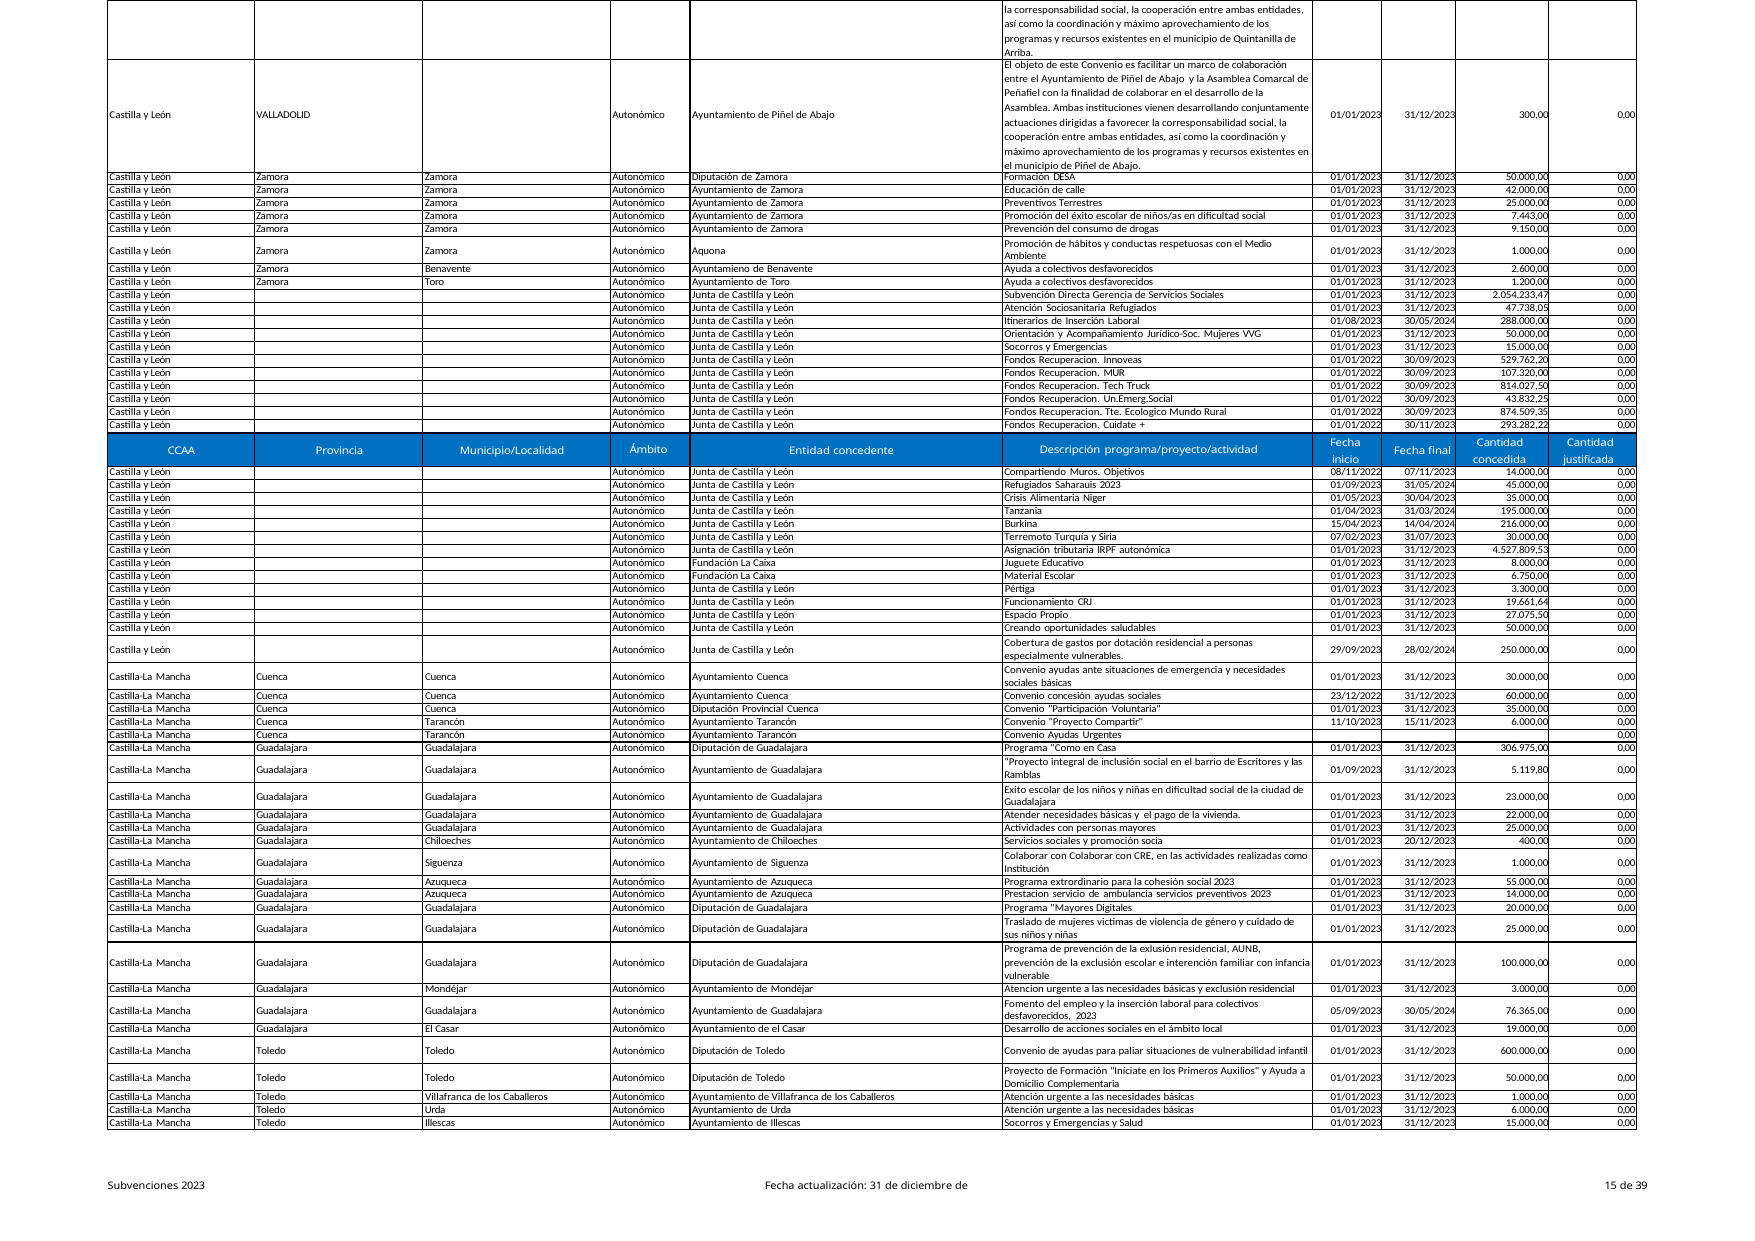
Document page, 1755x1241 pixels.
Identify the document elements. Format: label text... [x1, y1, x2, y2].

table_cell 23/12/2022 [1313, 690, 1381, 702]
table_cell [423, 636, 610, 662]
table_cell [255, 584, 422, 596]
table_cell 0,00 [1549, 823, 1636, 835]
table_cell Junta de Castilla y León [691, 368, 1002, 380]
table_cell 0,00 [1549, 704, 1636, 715]
table_cell 874.509,35 [1456, 407, 1548, 419]
table_cell Autonómico [611, 329, 689, 341]
table_cell 0,00 [1549, 636, 1636, 662]
table_cell Guadalajara [423, 915, 610, 941]
table_cell Autonómico [611, 889, 689, 901]
table_cell Fondos Recuperacion. MUR [1003, 368, 1312, 380]
table_cell 1.000,00 [1456, 1091, 1548, 1103]
table_cell Castilla-La Mancha [108, 743, 254, 754]
table_cell 01/01/2023 [1313, 211, 1381, 223]
table_cell Autonómico [611, 467, 689, 479]
table_cell 0,00 [1549, 394, 1636, 406]
table_cell Castilla y León [108, 224, 254, 236]
table_cell 195.000,00 [1456, 506, 1548, 518]
table_cell Autonómico [611, 943, 689, 983]
table_cell [423, 597, 610, 609]
table_cell Junta de Castilla y León [691, 545, 1002, 557]
table_cell 31/12/2023 [1382, 198, 1455, 209]
table_cell 31/12/2023 [1382, 690, 1455, 702]
table_cell 30/04/2023 [1382, 493, 1455, 505]
table_cell 31/12/2023 [1382, 663, 1455, 689]
table_cell [255, 316, 422, 328]
table_cell 4.527.809,53 [1456, 545, 1548, 557]
table_cell VALLADOLID [255, 60, 422, 172]
table_cell 107.320,00 [1456, 368, 1548, 380]
table_cell 31/12/2023 [1382, 60, 1455, 172]
table_cell Junta de Castilla y León [691, 532, 1002, 544]
table_cell 01/01/2023 [1313, 173, 1381, 183]
table_cell 31/12/2023 [1382, 277, 1455, 289]
table_cell Diputación de Zamora [691, 173, 1002, 183]
table_cell Castilla-La Mancha [108, 1064, 254, 1090]
table_cell 01/01/2023 [1313, 889, 1381, 901]
table_cell Cuenca [255, 704, 422, 715]
table_cell [255, 303, 422, 315]
table_cell 01/01/2023 [1313, 545, 1381, 557]
table_cell Urda [423, 1104, 610, 1116]
table_cell Autonómico [611, 277, 689, 289]
table_cell 6.750,00 [1456, 571, 1548, 583]
table_cell Ayuntamiento de Mondéjar [691, 984, 1002, 996]
table_cell Toledo [423, 1037, 610, 1063]
table_cell 31/03/2024 [1382, 506, 1455, 518]
table_cell Guadalajara [255, 943, 422, 983]
table_cell Ayuntamieno de Benavente [691, 264, 1002, 276]
table_cell Diputación de Guadalajara [691, 943, 1002, 983]
table_cell Guadalajara [255, 783, 422, 809]
table_header Cantidad justificada [1549, 434, 1636, 466]
table_cell Guadalajara [423, 756, 610, 782]
table_cell Orientación y Acompañamiento Jurídico-Soc. Mujeres VVG [1003, 329, 1312, 341]
table_cell 01/01/2023 [1313, 1117, 1381, 1129]
table_cell Zamora [255, 277, 422, 289]
table_cell 0,00 [1549, 558, 1636, 570]
table_cell [255, 342, 422, 354]
table_cell [423, 506, 610, 518]
table_cell Autonómico [611, 60, 689, 172]
table_cell 31/12/2023 [1382, 849, 1455, 875]
table_cell Chiloeches [423, 836, 610, 848]
table_cell [1382, 1, 1455, 59]
table_cell Junta de Castilla y León [691, 597, 1002, 609]
table_cell 60.000,00 [1456, 690, 1548, 702]
table_cell Cuenca [255, 730, 422, 741]
table_cell Mondéjar [423, 984, 610, 996]
table_cell 01/01/2023 [1313, 264, 1381, 276]
table_cell Zamora [255, 211, 422, 223]
table_cell [255, 571, 422, 583]
table_cell 01/01/2023 [1313, 60, 1381, 172]
table_cell Itinerarios de Inserción Laboral [1003, 316, 1312, 328]
table_cell Terremoto Turquía y Siria [1003, 532, 1312, 544]
table_cell Guadalajara [423, 823, 610, 835]
table_cell 31/12/2023 [1382, 329, 1455, 341]
table_cell 0,00 [1549, 756, 1636, 782]
table_cell Castilla y León [108, 264, 254, 276]
table_cell 01/01/2023 [1313, 849, 1381, 875]
table_cell 0,00 [1549, 889, 1636, 901]
table_cell [255, 623, 422, 635]
table_cell Castilla-La Mancha [108, 783, 254, 809]
table_cell Autonómico [611, 716, 689, 728]
table_cell Castilla y León [108, 60, 254, 172]
table_cell Fondos Recuperacion. Tte. Ecologico Mundo Rural [1003, 407, 1312, 419]
table_cell Actividades con personas mayores [1003, 823, 1312, 835]
table_cell 50.000,00 [1456, 329, 1548, 341]
table_cell 31/12/2023 [1382, 623, 1455, 635]
table_cell [423, 420, 610, 432]
table_cell Castilla-La Mancha [108, 902, 254, 914]
table_header Ámbito [611, 434, 689, 466]
table_cell 0,00 [1549, 743, 1636, 754]
table_cell Creando oportunidades saludables [1003, 623, 1312, 635]
table_cell 01/01/2023 [1313, 237, 1381, 263]
table_cell Zamora [255, 224, 422, 236]
table_cell 01/01/2023 [1313, 185, 1381, 197]
table_cell Castilla y León [108, 368, 254, 380]
table_cell Autonómico [611, 663, 689, 689]
table_cell Castilla-La Mancha [108, 1024, 254, 1036]
table_cell 293.282,22 [1456, 420, 1548, 432]
table_cell Autonómico [611, 290, 689, 302]
table_cell Zamora [255, 173, 422, 183]
table_cell Autonómico [611, 532, 689, 544]
table_cell Tarancón [423, 716, 610, 728]
table_cell Convenio "Participación Voluntaria" [1003, 704, 1312, 715]
table_cell 0,00 [1549, 876, 1636, 888]
table_cell Castilla-La Mancha [108, 984, 254, 996]
table_cell Atencion urgente a las necesidades básicas y exclusión residencial [1003, 984, 1312, 996]
table_cell 01/01/2023 [1313, 224, 1381, 236]
table_cell Convenio "Proyecto Compartir" [1003, 716, 1312, 728]
table_cell 22.000,00 [1456, 810, 1548, 822]
table_cell 30/05/2024 [1382, 997, 1455, 1023]
table_cell Autonómico [611, 368, 689, 380]
table_cell 01/01/2023 [1313, 1104, 1381, 1116]
table_cell Cobertura de gastos por dotación residencial a personas especialmente vulnerables. [1003, 636, 1312, 662]
table_cell Convenio ayudas ante situaciones de emergencia y necesidades sociales básicas [1003, 663, 1312, 689]
table_cell 30/05/2024 [1382, 316, 1455, 328]
table_cell Ayuntamiento de Guadalajara [691, 997, 1002, 1023]
table_cell Autonómico [611, 355, 689, 367]
table_cell Junta de Castilla y León [691, 493, 1002, 505]
table_cell Junta de Castilla y León [691, 329, 1002, 341]
table_cell 0,00 [1549, 571, 1636, 583]
table_cell Educación de calle [1003, 185, 1312, 197]
table_cell Cuenca [255, 690, 422, 702]
table_cell 216.000,00 [1456, 519, 1548, 531]
table_cell Autonómico [611, 545, 689, 557]
table_cell [255, 1, 422, 59]
table_cell Tarancón [423, 730, 610, 741]
table_cell [423, 519, 610, 531]
table_cell Diputación de Toledo [691, 1064, 1002, 1090]
table_cell [423, 329, 610, 341]
table_cell 31/12/2023 [1382, 889, 1455, 901]
table_cell 15.000,00 [1456, 1117, 1548, 1129]
table_cell 01/01/2023 [1313, 1091, 1381, 1103]
table_cell 27.075,50 [1456, 610, 1548, 622]
table_cell Juguete Educativo [1003, 558, 1312, 570]
table_cell Fundación La Caixa [691, 571, 1002, 583]
table_cell 05/09/2023 [1313, 997, 1381, 1023]
table_cell 25.000,00 [1456, 823, 1548, 835]
table_cell 45.000,00 [1456, 480, 1548, 492]
table_cell Autonómico [611, 756, 689, 782]
table_cell Castilla-La Mancha [108, 810, 254, 822]
table_cell 0,00 [1549, 303, 1636, 315]
table_cell Junta de Castilla y León [691, 394, 1002, 406]
table_cell Castilla y León [108, 290, 254, 302]
table_cell 01/01/2022 [1313, 355, 1381, 367]
table_cell Ayuntamiento de Azuqueca [691, 876, 1002, 888]
table_cell 0,00 [1549, 60, 1636, 172]
table_header Descripción programa/proyecto/actividad [1003, 434, 1312, 466]
table_cell 43.832,25 [1456, 394, 1548, 406]
table_cell 2.600,00 [1456, 264, 1548, 276]
table_cell Guadalajara [423, 743, 610, 754]
table_cell Castilla y León [108, 198, 254, 209]
table_cell 31/12/2023 [1382, 756, 1455, 782]
table_cell 31/12/2023 [1382, 584, 1455, 596]
table_cell 0,00 [1549, 519, 1636, 531]
table_cell 1.200,00 [1456, 277, 1548, 289]
table_cell Ayuntamiento de Guadalajara [691, 783, 1002, 809]
table_cell 01/01/2023 [1313, 783, 1381, 809]
table_cell Ayuntamiento de Chiloeches [691, 836, 1002, 848]
table_cell Autonómico [611, 342, 689, 354]
table_cell Fomento del empleo y la inserción laboral para colectivos desfavorecidos, 2023 [1003, 997, 1312, 1023]
table_cell 31/12/2023 [1382, 823, 1455, 835]
table_cell Cuenca [255, 716, 422, 728]
table_cell Castilla-La Mancha [108, 836, 254, 848]
table_cell 35.000,00 [1456, 704, 1548, 715]
table_cell Cuenca [423, 690, 610, 702]
table_cell 0,00 [1549, 716, 1636, 728]
table_cell Preventivos Terrestres [1003, 198, 1312, 209]
table_cell Promoción del éxito escolar de niños/as en dificultad social [1003, 211, 1312, 223]
table_cell 30/09/2023 [1382, 394, 1455, 406]
table_cell 0,00 [1549, 730, 1636, 741]
table_cell Asignación tributaria IRPF autonómica [1003, 545, 1312, 557]
table_cell Guadalajara [423, 902, 610, 914]
table_cell 01/01/2023 [1313, 810, 1381, 822]
table_cell Ayuntamiento de Guadalajara [691, 823, 1002, 835]
table_cell 30/09/2023 [1382, 355, 1455, 367]
table_cell 8.000,00 [1456, 558, 1548, 570]
table_cell 01/01/2022 [1313, 420, 1381, 432]
table_cell 0,00 [1549, 1024, 1636, 1036]
table_cell Espacio Propio [1003, 610, 1312, 622]
table_cell Ayuntamiento de el Casar [691, 1024, 1002, 1036]
table_cell [255, 532, 422, 544]
table_cell 0,00 [1549, 224, 1636, 236]
table_cell 0,00 [1549, 185, 1636, 197]
table_cell 9.150,00 [1456, 224, 1548, 236]
table_cell Junta de Castilla y León [691, 420, 1002, 432]
table_cell 15.000,00 [1456, 342, 1548, 354]
table_cell El objeto de este Convenio es facilitar un marco de colaboración entre el Ayuntamiento de Piñel de Abajo y la Asamblea Comarcal de Peñafiel con la finalidad de colaborar en el desarrollo de la Asamblea. Ambas instituciones vienen desarrollando conjuntamente actuaciones dirigidas a favorecer la corresponsabilidad social, la cooperación entre ambas entidades, así como la coordinación y máximo aprovechamiento de los programas y recursos existentes en el municipio de Piñel de Abajo. [1003, 60, 1312, 172]
table_cell 31/12/2023 [1382, 571, 1455, 583]
table_cell 42.000,00 [1456, 185, 1548, 197]
table_cell Programa extrordinario para la cohesión social 2023 [1003, 876, 1312, 888]
table_cell Castilla y León [108, 303, 254, 315]
table_cell [255, 329, 422, 341]
table_cell 01/01/2022 [1313, 381, 1381, 393]
table_cell Autonómico [611, 237, 689, 263]
table_cell Exito escolar de los niños y niñas en dificultad social de la ciudad de Guadalajara [1003, 783, 1312, 809]
table_cell Ayuntamiento de Toro [691, 277, 1002, 289]
table_cell 30/09/2023 [1382, 368, 1455, 380]
table_header Provincia [255, 434, 422, 466]
table_cell Castilla y León [108, 636, 254, 662]
table_cell 31/12/2023 [1382, 224, 1455, 236]
table_cell 01/01/2023 [1313, 1024, 1381, 1036]
table_cell Autonómico [611, 636, 689, 662]
table_cell 31/12/2023 [1382, 1117, 1455, 1129]
table_cell 5.119,80 [1456, 756, 1548, 782]
table_cell 250.000,00 [1456, 636, 1548, 662]
table_cell Ayuntamiento de Villafranca de los Caballeros [691, 1091, 1002, 1103]
table_cell [423, 571, 610, 583]
table_cell Autonómico [611, 1091, 689, 1103]
table_cell 31/12/2023 [1382, 185, 1455, 197]
table_cell Siguenza [423, 849, 610, 875]
table_cell 0,00 [1549, 368, 1636, 380]
table_cell 1.000,00 [1456, 849, 1548, 875]
table_cell Convenio concesión ayudas sociales [1003, 690, 1312, 702]
table_cell Crisis Alimentaria Niger [1003, 493, 1312, 505]
table_cell 31/12/2023 [1382, 173, 1455, 183]
table_cell Autonómico [611, 1064, 689, 1090]
table_cell 0,00 [1549, 316, 1636, 328]
table_cell [1456, 1, 1548, 59]
table_cell Autonómico [611, 173, 689, 183]
table_cell Material Escolar [1003, 571, 1312, 583]
table_cell 76.365,00 [1456, 997, 1548, 1023]
table_cell 01/01/2023 [1313, 984, 1381, 996]
table_cell Villafranca de los Caballeros [423, 1091, 610, 1103]
table_cell 31/12/2023 [1382, 743, 1455, 754]
table_cell [423, 394, 610, 406]
table_cell Ayuntamiento Tarancón [691, 730, 1002, 741]
table_cell [1549, 1, 1636, 59]
table_cell 01/09/2023 [1313, 756, 1381, 782]
table_cell Cuenca [423, 663, 610, 689]
table_cell [255, 610, 422, 622]
table_cell 01/01/2023 [1313, 584, 1381, 596]
table_cell Zamora [255, 264, 422, 276]
table_cell [255, 381, 422, 393]
table_cell Ayuntamiento de Zamora [691, 224, 1002, 236]
table_cell [423, 610, 610, 622]
table_cell Atención urgente a las necesidades básicas [1003, 1104, 1312, 1116]
table_cell Toledo [255, 1037, 422, 1063]
table_cell 0,00 [1549, 329, 1636, 341]
table_cell [423, 407, 610, 419]
table_cell Guadalajara [255, 743, 422, 754]
table_cell Cuenca [255, 663, 422, 689]
table_cell Junta de Castilla y León [691, 480, 1002, 492]
table_cell 100.000,00 [1456, 943, 1548, 983]
table_cell Ayuntamiento Cuenca [691, 690, 1002, 702]
table_cell [255, 519, 422, 531]
table_cell Junta de Castilla y León [691, 316, 1002, 328]
table_cell Guadalajara [255, 849, 422, 875]
table_cell 288.000,00 [1456, 316, 1548, 328]
table_header Fecha final [1382, 434, 1455, 466]
table_cell 31/12/2023 [1382, 1037, 1455, 1063]
table_cell 0,00 [1549, 836, 1636, 848]
table_cell Castilla y León [108, 480, 254, 492]
table_cell Junta de Castilla y León [691, 381, 1002, 393]
table_cell 11/10/2023 [1313, 716, 1381, 728]
table_cell Programa de prevención de la exlusión residencial, AUNB, prevención de la exclusión escolar e interención familiar con infancia vulnerable [1003, 943, 1312, 983]
table_cell Junta de Castilla y León [691, 407, 1002, 419]
table_cell Autonómico [611, 902, 689, 914]
table_cell 01/01/2023 [1313, 277, 1381, 289]
table_cell 30.000,00 [1456, 532, 1548, 544]
table_cell Desarrollo de acciones sociales en el ámbito local [1003, 1024, 1312, 1036]
table_cell 31/12/2023 [1382, 237, 1455, 263]
table_cell 31/12/2023 [1382, 984, 1455, 996]
table_cell Castilla-La Mancha [108, 849, 254, 875]
table_cell 0,00 [1549, 690, 1636, 702]
table_cell 01/08/2023 [1313, 316, 1381, 328]
table_cell Autonómico [611, 597, 689, 609]
table_cell Castilla y León [108, 407, 254, 419]
table_cell 01/01/2023 [1313, 876, 1381, 888]
table_cell 01/01/2022 [1313, 407, 1381, 419]
table_cell [423, 368, 610, 380]
table_cell [423, 342, 610, 354]
table_cell Castilla y León [108, 211, 254, 223]
table_cell Subvención Directa Gerencia de Servicios Sociales [1003, 290, 1312, 302]
table_cell [255, 545, 422, 557]
table_cell [423, 316, 610, 328]
table_cell Autonómico [611, 1037, 689, 1063]
table_cell 0,00 [1549, 277, 1636, 289]
table_cell Castilla-La Mancha [108, 823, 254, 835]
table_cell Castilla y León [108, 532, 254, 544]
table_cell 01/01/2023 [1313, 329, 1381, 341]
table_cell Castilla y León [108, 394, 254, 406]
table_cell 15/11/2023 [1382, 716, 1455, 728]
table_cell Azuqueca [423, 876, 610, 888]
table_cell Castilla y León [108, 316, 254, 328]
table_cell Cuenca [423, 704, 610, 715]
table_cell Autonómico [611, 730, 689, 741]
table_cell Autonómico [611, 1024, 689, 1036]
table_cell 25.000,00 [1456, 198, 1548, 209]
table_cell Castilla-La Mancha [108, 1091, 254, 1103]
table_cell 30/09/2023 [1382, 381, 1455, 393]
table_cell Castilla y León [108, 571, 254, 583]
table_cell 01/01/2023 [1313, 836, 1381, 848]
table_cell 0,00 [1549, 1091, 1636, 1103]
table_cell Guadalajara [423, 810, 610, 822]
table_cell Diputación de Toledo [691, 1037, 1002, 1063]
table_cell 31/12/2023 [1382, 264, 1455, 276]
table_header Municipio/Localidad [423, 434, 610, 466]
table_cell Junta de Castilla y León [691, 519, 1002, 531]
table_cell 31/12/2023 [1382, 290, 1455, 302]
table_cell Azuqueca [423, 889, 610, 901]
table_cell 20.000,00 [1456, 902, 1548, 914]
table_cell Autonómico [611, 381, 689, 393]
table_cell Funcionamiento CRJ [1003, 597, 1312, 609]
table_cell Castilla-La Mancha [108, 690, 254, 702]
table_cell 01/01/2023 [1313, 198, 1381, 209]
table_cell Autonómico [611, 264, 689, 276]
table_cell Ayuntamiento Cuenca [691, 663, 1002, 689]
table_cell Tanzania [1003, 506, 1312, 518]
table_header Cantidad concedida [1456, 434, 1548, 466]
table_cell 31/12/2023 [1382, 303, 1455, 315]
table_cell Junta de Castilla y León [691, 623, 1002, 635]
table_header CCAA [108, 434, 254, 466]
table_cell Zamora [423, 211, 610, 223]
table_cell 306.975,00 [1456, 743, 1548, 754]
table_cell Diputación de Guadalajara [691, 743, 1002, 754]
table_cell 0,00 [1549, 849, 1636, 875]
table_cell 0,00 [1549, 783, 1636, 809]
table_cell 0,00 [1549, 264, 1636, 276]
table_cell 0,00 [1549, 997, 1636, 1023]
table_cell 01/01/2023 [1313, 915, 1381, 941]
table_cell 01/01/2023 [1313, 342, 1381, 354]
table_cell 19.661,64 [1456, 597, 1548, 609]
table_cell Zamora [423, 224, 610, 236]
table_cell Zamora [423, 198, 610, 209]
table_cell 0,00 [1549, 211, 1636, 223]
table_cell 19.000,00 [1456, 1024, 1548, 1036]
table_cell Ayuntamiento de Zamora [691, 198, 1002, 209]
table_cell Autonómico [611, 743, 689, 754]
table_cell [423, 303, 610, 315]
table_cell 35.000,00 [1456, 493, 1548, 505]
table_cell Benavente [423, 264, 610, 276]
table_cell Guadalajara [423, 783, 610, 809]
table_cell 01/01/2023 [1313, 743, 1381, 754]
table_cell 0,00 [1549, 984, 1636, 996]
table_cell Autonómico [611, 185, 689, 197]
table_cell 01/01/2023 [1313, 610, 1381, 622]
table_cell 23.000,00 [1456, 783, 1548, 809]
table_cell Illescas [423, 1117, 610, 1129]
table_cell 0,00 [1549, 663, 1636, 689]
table_cell 0,00 [1549, 545, 1636, 557]
table_cell 01/01/2023 [1313, 704, 1381, 715]
table_cell Autonómico [611, 610, 689, 622]
table_cell 25.000,00 [1456, 915, 1548, 941]
table_cell Castilla y León [108, 584, 254, 596]
table_cell [108, 1, 254, 59]
table_cell Castilla-La Mancha [108, 889, 254, 901]
table_cell 30/11/2023 [1382, 420, 1455, 432]
table_cell [423, 493, 610, 505]
table_cell 0,00 [1549, 623, 1636, 635]
table_cell Junta de Castilla y León [691, 355, 1002, 367]
table_cell Junta de Castilla y León [691, 467, 1002, 479]
table_header Fecha inicio [1313, 434, 1381, 466]
table_cell Junta de Castilla y León [691, 584, 1002, 596]
table_cell Compartiendo Muros. Objetivos [1003, 467, 1312, 479]
table_cell [423, 1, 610, 59]
table_cell Castilla y León [108, 506, 254, 518]
table_cell Fundación La Caixa [691, 558, 1002, 570]
table_cell Diputación Provincial Cuenca [691, 704, 1002, 715]
table_cell Promoción de hábitos y conductas respetuosas con el Medio Ambiente [1003, 237, 1312, 263]
table_cell Castilla y León [108, 237, 254, 263]
table_cell Castilla-La Mancha [108, 943, 254, 983]
table_cell Ayuda a colectivos desfavorecidos [1003, 277, 1312, 289]
table_cell 0,00 [1549, 290, 1636, 302]
table_cell 01/05/2023 [1313, 493, 1381, 505]
table_header Entidad concedente [691, 434, 1002, 466]
table_cell Castilla y León [108, 420, 254, 432]
table_cell Guadalajara [255, 915, 422, 941]
table_cell Toledo [255, 1091, 422, 1103]
table_cell 600.000,00 [1456, 1037, 1548, 1063]
table_cell 31/12/2023 [1382, 1104, 1455, 1116]
table_cell [1456, 730, 1548, 741]
table_cell Diputación de Guadalajara [691, 902, 1002, 914]
table_cell Castilla y León [108, 467, 254, 479]
table_cell Castilla-La Mancha [108, 1104, 254, 1116]
table_cell 7.443,00 [1456, 211, 1548, 223]
table_cell Autonómico [611, 1117, 689, 1129]
table_cell 01/01/2023 [1313, 1064, 1381, 1090]
table_cell Proyecto de Formación "Iníciate en los Primeros Auxilios" y Ayuda a Domicilio Complementaria [1003, 1064, 1312, 1090]
table_cell [423, 558, 610, 570]
table_cell 31/12/2023 [1382, 783, 1455, 809]
table_cell 31/12/2023 [1382, 943, 1455, 983]
table_cell 0,00 [1549, 810, 1636, 822]
table_cell 0,00 [1549, 480, 1636, 492]
table_cell “Proyecto integral de inclusión social en el barrio de Escritores y las Ramblas [1003, 756, 1312, 782]
table_cell Atención Sociosanitaria Refugiados [1003, 303, 1312, 315]
table_cell Autonómico [611, 623, 689, 635]
table_cell [255, 355, 422, 367]
table_cell Castilla-La Mancha [108, 716, 254, 728]
table_cell Burkina [1003, 519, 1312, 531]
table_cell 0,00 [1549, 1064, 1636, 1090]
table_cell Castilla y León [108, 381, 254, 393]
table_cell 31/05/2024 [1382, 480, 1455, 492]
table_cell 31/12/2023 [1382, 342, 1455, 354]
table_cell Castilla y León [108, 329, 254, 341]
table_cell Ayuntamiento de Urda [691, 1104, 1002, 1116]
table_cell [255, 290, 422, 302]
table_cell Autonómico [611, 407, 689, 419]
table_cell Castilla y León [108, 623, 254, 635]
table_cell 01/01/2023 [1313, 623, 1381, 635]
table_cell 0,00 [1549, 1037, 1636, 1063]
table_cell 2.054.233,47 [1456, 290, 1548, 302]
table_cell 47.738,05 [1456, 303, 1548, 315]
table_cell 0,00 [1549, 915, 1636, 941]
table_cell Castilla y León [108, 519, 254, 531]
table_cell 0,00 [1549, 342, 1636, 354]
table_cell Aquona [691, 237, 1002, 263]
table_cell Pértiga [1003, 584, 1312, 596]
table_cell 28/02/2024 [1382, 636, 1455, 662]
table_cell 01/01/2023 [1313, 943, 1381, 983]
table_cell 14/04/2024 [1382, 519, 1455, 531]
table_cell [255, 368, 422, 380]
table_cell Guadalajara [255, 756, 422, 782]
table_cell Formación DESA [1003, 173, 1312, 183]
table_cell [255, 480, 422, 492]
table_cell 31/12/2023 [1382, 1091, 1455, 1103]
table_cell Programa "Mayores Digitales [1003, 902, 1312, 914]
table_cell Castilla y León [108, 597, 254, 609]
table_cell Toledo [423, 1064, 610, 1090]
table_cell Atender necesidades básicas y el pago de la vivienda. [1003, 810, 1312, 822]
table_cell Junta de Castilla y León [691, 290, 1002, 302]
table_cell Ayuntamiento de Zamora [691, 185, 1002, 197]
table_cell 31/12/2023 [1382, 1024, 1455, 1036]
table_cell Ayuntamiento de Azuqueca [691, 889, 1002, 901]
table_cell Guadalajara [423, 997, 610, 1023]
table_cell 50.000,00 [1456, 623, 1548, 635]
table_cell [255, 394, 422, 406]
table_cell [255, 636, 422, 662]
table_cell Prevención del consumo de drogas [1003, 224, 1312, 236]
table_cell [423, 545, 610, 557]
table_cell Autonómico [611, 1104, 689, 1116]
table_cell 01/01/2023 [1313, 303, 1381, 315]
table_cell Prestacion servicio de ambulancia servicios preventivos 2023 [1003, 889, 1312, 901]
table_cell 31/12/2023 [1382, 902, 1455, 914]
table_cell Zamora [423, 185, 610, 197]
table_cell 30.000,00 [1456, 663, 1548, 689]
table_cell 0,00 [1549, 1117, 1636, 1129]
table_cell 6.000,00 [1456, 1104, 1548, 1116]
table_cell Autonómico [611, 571, 689, 583]
table_cell Guadalajara [255, 836, 422, 848]
table_cell 50.000,00 [1456, 173, 1548, 183]
table_cell Castilla-La Mancha [108, 704, 254, 715]
table_cell 50.000,00 [1456, 1064, 1548, 1090]
table_cell 01/01/2023 [1313, 571, 1381, 583]
table_cell Autonómico [611, 810, 689, 822]
table_cell Castilla-La Mancha [108, 663, 254, 689]
table_cell 0,00 [1549, 610, 1636, 622]
table_cell Autonómico [611, 823, 689, 835]
table_cell Castilla y León [108, 342, 254, 354]
table_cell Zamora [255, 237, 422, 263]
table_cell [255, 558, 422, 570]
table_cell Autonómico [611, 211, 689, 223]
table_cell 300,00 [1456, 60, 1548, 172]
table_cell Autonómico [611, 690, 689, 702]
table_cell [255, 420, 422, 432]
table_cell Zamora [255, 185, 422, 197]
table_cell [423, 532, 610, 544]
table_cell la corresponsabilidad social, la cooperación entre ambas entidades, así como la coordinación y máximo aprovechamiento de los programas y recursos existentes en el municipio de Quintanilla de Arriba. [1003, 1, 1312, 59]
table_cell 0,00 [1549, 467, 1636, 479]
table_cell 01/04/2023 [1313, 506, 1381, 518]
table_cell Programa "Como en Casa [1003, 743, 1312, 754]
table_cell 07/02/2023 [1313, 532, 1381, 544]
table_cell Guadalajara [255, 984, 422, 996]
table_cell 0,00 [1549, 355, 1636, 367]
table_cell Castilla y León [108, 610, 254, 622]
table_cell Castilla-La Mancha [108, 1037, 254, 1063]
table_cell 0,00 [1549, 943, 1636, 983]
table_cell Zamora [423, 173, 610, 183]
table_cell 529.762,20 [1456, 355, 1548, 367]
table_cell Autonómico [611, 783, 689, 809]
table_cell Socorros y Emergencias y Salud [1003, 1117, 1312, 1129]
table_cell Castilla y León [108, 545, 254, 557]
table_cell Convenio Ayudas Urgentes [1003, 730, 1312, 741]
table_cell 0,00 [1549, 381, 1636, 393]
table_cell Guadalajara [255, 823, 422, 835]
table_cell Convenio de ayudas para paliar situaciones de vulnerabilidad infantil [1003, 1037, 1312, 1063]
table_cell 31/12/2023 [1382, 211, 1455, 223]
table_cell Ayuntamiento de Guadalajara [691, 810, 1002, 822]
table_cell Fondos Recuperacion. Un.Emerg.Social [1003, 394, 1312, 406]
table_cell [423, 381, 610, 393]
table_cell Guadalajara [255, 889, 422, 901]
table_cell Castilla y León [108, 355, 254, 367]
table_cell Junta de Castilla y León [691, 506, 1002, 518]
table_cell 1.000,00 [1456, 237, 1548, 263]
table_cell Refugiados Saharauis 2023 [1003, 480, 1312, 492]
table_cell [255, 407, 422, 419]
table_cell Castilla y León [108, 277, 254, 289]
table_cell El Casar [423, 1024, 610, 1036]
table_cell Socorros y Emergencias [1003, 342, 1312, 354]
table_cell Castilla y León [108, 185, 254, 197]
table_cell 400,00 [1456, 836, 1548, 848]
table_cell 01/01/2023 [1313, 290, 1381, 302]
table_cell 01/01/2022 [1313, 394, 1381, 406]
table_cell 31/12/2023 [1382, 810, 1455, 822]
table_cell [423, 355, 610, 367]
table_cell Ayuntamiento de Illescas [691, 1117, 1002, 1129]
table_cell 0,00 [1549, 1104, 1636, 1116]
table_cell 0,00 [1549, 532, 1636, 544]
table_cell 31/12/2023 [1382, 610, 1455, 622]
table_cell 30/09/2023 [1382, 407, 1455, 419]
table_cell Castilla y León [108, 558, 254, 570]
table_cell Junta de Castilla y León [691, 636, 1002, 662]
table_cell 0,00 [1549, 506, 1636, 518]
table_cell 31/12/2023 [1382, 704, 1455, 715]
table_cell Autonómico [611, 420, 689, 432]
table_cell 01/01/2023 [1313, 902, 1381, 914]
table_cell 01/09/2023 [1313, 480, 1381, 492]
table_cell 814.027,50 [1456, 381, 1548, 393]
table_cell 0,00 [1549, 584, 1636, 596]
table_cell Castilla-La Mancha [108, 915, 254, 941]
table_cell Autonómico [611, 316, 689, 328]
table_cell 01/01/2023 [1313, 1037, 1381, 1063]
table_cell Ayuda a colectivos desfavorecidos [1003, 264, 1312, 276]
table_cell [1382, 730, 1455, 741]
table_cell [255, 493, 422, 505]
table_cell [423, 467, 610, 479]
table_cell 01/01/2023 [1313, 823, 1381, 835]
table_cell 01/01/2023 [1313, 597, 1381, 609]
table_cell [611, 1, 689, 59]
table_cell [255, 597, 422, 609]
table_cell Autonómico [611, 558, 689, 570]
table_cell Autonómico [611, 876, 689, 888]
table_cell Junta de Castilla y León [691, 342, 1002, 354]
table_cell Diputación de Guadalajara [691, 915, 1002, 941]
table_cell Guadalajara [255, 1024, 422, 1036]
table_cell Autonómico [611, 480, 689, 492]
table_cell 14.000,00 [1456, 467, 1548, 479]
table_cell 6.000,00 [1456, 716, 1548, 728]
table_cell Toledo [255, 1117, 422, 1129]
table_cell [423, 480, 610, 492]
table_cell 31/07/2023 [1382, 532, 1455, 544]
table_cell 55.000,00 [1456, 876, 1548, 888]
table_cell Autonómico [611, 704, 689, 715]
table_cell Junta de Castilla y León [691, 303, 1002, 315]
table_cell 07/11/2023 [1382, 467, 1455, 479]
table_cell 08/11/2022 [1313, 467, 1381, 479]
table_cell Autonómico [611, 915, 689, 941]
table_cell Zamora [255, 198, 422, 209]
table_cell Toledo [255, 1064, 422, 1090]
table_cell [1313, 1, 1381, 59]
table_cell [423, 290, 610, 302]
table_cell Ayuntamiento Tarancón [691, 716, 1002, 728]
table_cell 0,00 [1549, 493, 1636, 505]
table_cell Guadalajara [255, 810, 422, 822]
table_cell Guadalajara [423, 943, 610, 983]
table_cell Autonómico [611, 519, 689, 531]
table_cell [691, 1, 1002, 59]
table_cell Junta de Castilla y León [691, 610, 1002, 622]
table_cell 20/12/2023 [1382, 836, 1455, 848]
table_cell Castilla-La Mancha [108, 997, 254, 1023]
table_cell [1313, 730, 1381, 741]
table_cell 3.300,00 [1456, 584, 1548, 596]
table_cell Castilla-La Mancha [108, 876, 254, 888]
table_cell 14.000,00 [1456, 889, 1548, 901]
table_cell 0,00 [1549, 597, 1636, 609]
table_cell Castilla y León [108, 493, 254, 505]
table_cell Colaborar con Colaborar con CRE, en las actividades realizadas como Institución [1003, 849, 1312, 875]
table_cell Ayuntamiento de Siguenza [691, 849, 1002, 875]
table_cell Fondos Recuperacion. Innoveas [1003, 355, 1312, 367]
table_cell 01/01/2022 [1313, 368, 1381, 380]
table_cell [423, 584, 610, 596]
table_cell 0,00 [1549, 902, 1636, 914]
table_cell 31/12/2023 [1382, 1064, 1455, 1090]
table_cell 0,00 [1549, 420, 1636, 432]
table_cell Autonómico [611, 303, 689, 315]
table_cell [255, 467, 422, 479]
table_cell 15/04/2023 [1313, 519, 1381, 531]
table_cell 0,00 [1549, 407, 1636, 419]
table_cell Autonómico [611, 506, 689, 518]
table_cell Autonómico [611, 394, 689, 406]
table_cell Autonómico [611, 849, 689, 875]
table_cell Guadalajara [255, 997, 422, 1023]
table_cell Castilla-La Mancha [108, 756, 254, 782]
table_cell Toledo [255, 1104, 422, 1116]
table_cell Castilla-La Mancha [108, 730, 254, 741]
table_cell 01/01/2023 [1313, 558, 1381, 570]
table_cell 29/09/2023 [1313, 636, 1381, 662]
table_cell Ayuntamiento de Guadalajara [691, 756, 1002, 782]
table_cell Autonómico [611, 198, 689, 209]
table_cell Autonómico [611, 493, 689, 505]
table_cell Autonómico [611, 984, 689, 996]
table_cell Servicios sociales y promoción socia [1003, 836, 1312, 848]
table_cell [255, 506, 422, 518]
table_cell 31/12/2023 [1382, 597, 1455, 609]
table_cell Fondos Recuperacion. Tech Truck [1003, 381, 1312, 393]
table_cell Autonómico [611, 836, 689, 848]
table_cell 31/12/2023 [1382, 876, 1455, 888]
table_cell Fondos Recuperacion. Cuidate + [1003, 420, 1312, 432]
table_cell Guadalajara [255, 902, 422, 914]
table_cell 31/12/2023 [1382, 558, 1455, 570]
table_cell Autonómico [611, 997, 689, 1023]
table_cell 0,00 [1549, 173, 1636, 183]
table_cell [423, 623, 610, 635]
table_cell Castilla y León [108, 173, 254, 183]
table_cell 01/01/2023 [1313, 663, 1381, 689]
table_cell Autonómico [611, 584, 689, 596]
table_cell Toro [423, 277, 610, 289]
table_cell 0,00 [1549, 198, 1636, 209]
table_cell [423, 60, 610, 172]
table_cell Autonómico [611, 224, 689, 236]
table_cell 0,00 [1549, 237, 1636, 263]
table_cell Ayuntamiento de Zamora [691, 211, 1002, 223]
table_cell Atención urgente a las necesidades básicas [1003, 1091, 1312, 1103]
table_cell 31/12/2023 [1382, 545, 1455, 557]
table_cell 3.000,00 [1456, 984, 1548, 996]
table_cell Castilla-La Mancha [108, 1117, 254, 1129]
table_cell Zamora [423, 237, 610, 263]
table_cell Traslado de mujeres victimas de violencia de género y cuidado de sus niños y niñas [1003, 915, 1312, 941]
table_cell Ayuntamiento de Piñel de Abajo [691, 60, 1002, 172]
table_cell Guadalajara [255, 876, 422, 888]
table_cell 31/12/2023 [1382, 915, 1455, 941]
